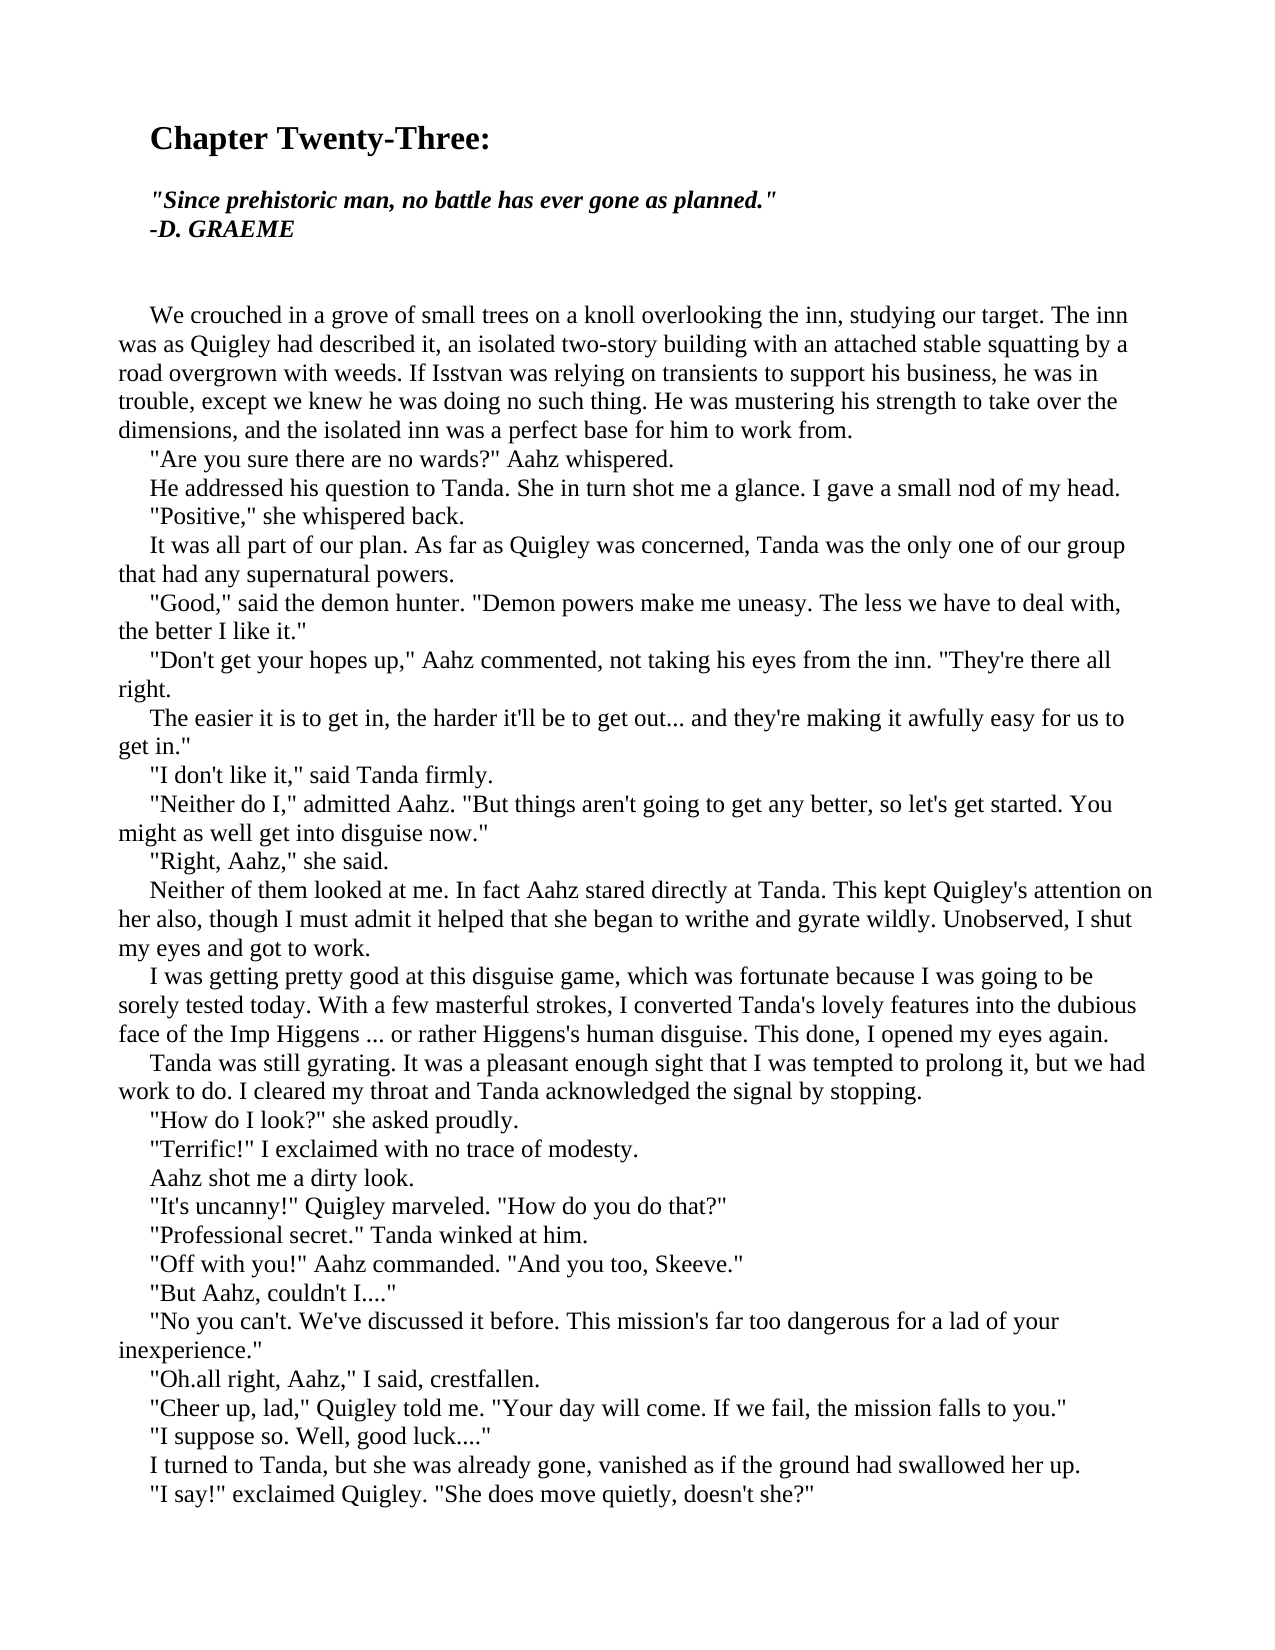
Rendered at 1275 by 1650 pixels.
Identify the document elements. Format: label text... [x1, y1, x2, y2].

text "I don't like it," said Tanda firmly. [118, 760, 1157, 789]
text "But Aahz, couldn't I...." [118, 1278, 1157, 1306]
text "Cheer up, lad," Quigley told me. "Your day will come. If we fail, the mission falls to you." [118, 1393, 1157, 1421]
text "Oh.all right, Aahz," I said, crestfallen. [118, 1364, 1157, 1393]
text "I suppose so. Well, good luck...." [118, 1421, 1157, 1450]
text "I say!" exclaimed Quigley. "She does move quietly, doesn't she?" [118, 1479, 1157, 1508]
text "Neither do I," admitted Aahz. "But things aren't going to get any better, so let's get started. You might as well get into disguise now." [118, 789, 1157, 846]
text I was getting pretty good at this disguise game, which was fortunate because I was going to be sorely tested today. With a few masterful strokes, I converted Tanda's lovely features into the dubious face of the Imp Higgens ... or rather Higgens's human disguise. This done, I opened my eyes again. [118, 961, 1157, 1048]
text Neither of them looked at me. In fact Aahz stared directly at Tanda. This kept Quigley's attention on her also, though I must admit it helped that she began to writhe and gyrate wildly. Unobserved, I shut my eyes and got to work. [118, 875, 1157, 961]
text -D. GRAEME [118, 214, 1157, 243]
text It was all part of our plan. As far as Quigley was concerned, Tanda was the only one of our group that had any supernatural powers. [118, 530, 1157, 588]
text "Terrific!" I exclaimed with no trace of modesty. [118, 1134, 1157, 1163]
text "Professional secret." Tanda winked at him. [118, 1220, 1157, 1249]
text "Off with you!" Aahz commanded. "And you too, Skeeve." [118, 1249, 1157, 1278]
text "Since prehistoric man, no battle has ever gone as planned." [118, 185, 1157, 214]
text We crouched in a grove of small trees on a knoll overlooking the inn, studying our target. The inn was as Quigley had described it, an isolated two-story building with an attached stable squatting by a road overgrown with weeds. If Isstvan was relying on transients to support his business, he was in trouble, except we knew he was doing no such thing. He was mustering his strength to take over the dimensions, and the isolated inn was a perfect base for him to work from. [118, 300, 1157, 444]
text "Good," said the demon hunter. "Demon powers make me uneasy. The less we have to deal with, the better I like it." [118, 588, 1157, 645]
text "It's uncanny!" Quigley marveled. "How do you do that?" [118, 1191, 1157, 1220]
text "Positive," she whispered back. [118, 501, 1157, 530]
text "Don't get your hopes up," Aahz commented, not taking his eyes from the inn. "They're there all right. [118, 645, 1157, 703]
text The easier it is to get in, the harder it'll be to get out... and they're making it awfully easy for us to get in." [118, 703, 1157, 760]
text He addressed his question to Tanda. She in turn shot me a glance. I gave a small nod of my head. [118, 473, 1157, 501]
text "Right, Aahz," she said. [118, 846, 1157, 875]
text I turned to Tanda, but she was already gone, vanished as if the ground had swallowed her up. [118, 1450, 1157, 1479]
subtitle Chapter Twenty-Three: [118, 118, 1157, 156]
text Tanda was still gyrating. It was a pleasant enough sight that I was tempted to prolong it, but we had work to do. I cleared my throat and Tanda acknowledged the signal by stopping. [118, 1048, 1157, 1105]
text "No you can't. We've discussed it before. This mission's far too dangerous for a lad of your inexperience." [118, 1306, 1157, 1364]
text "How do I look?" she asked proudly. [118, 1105, 1157, 1134]
text "Are you sure there are no wards?" Aahz whispered. [118, 444, 1157, 473]
text Aahz shot me a dirty look. [118, 1163, 1157, 1191]
